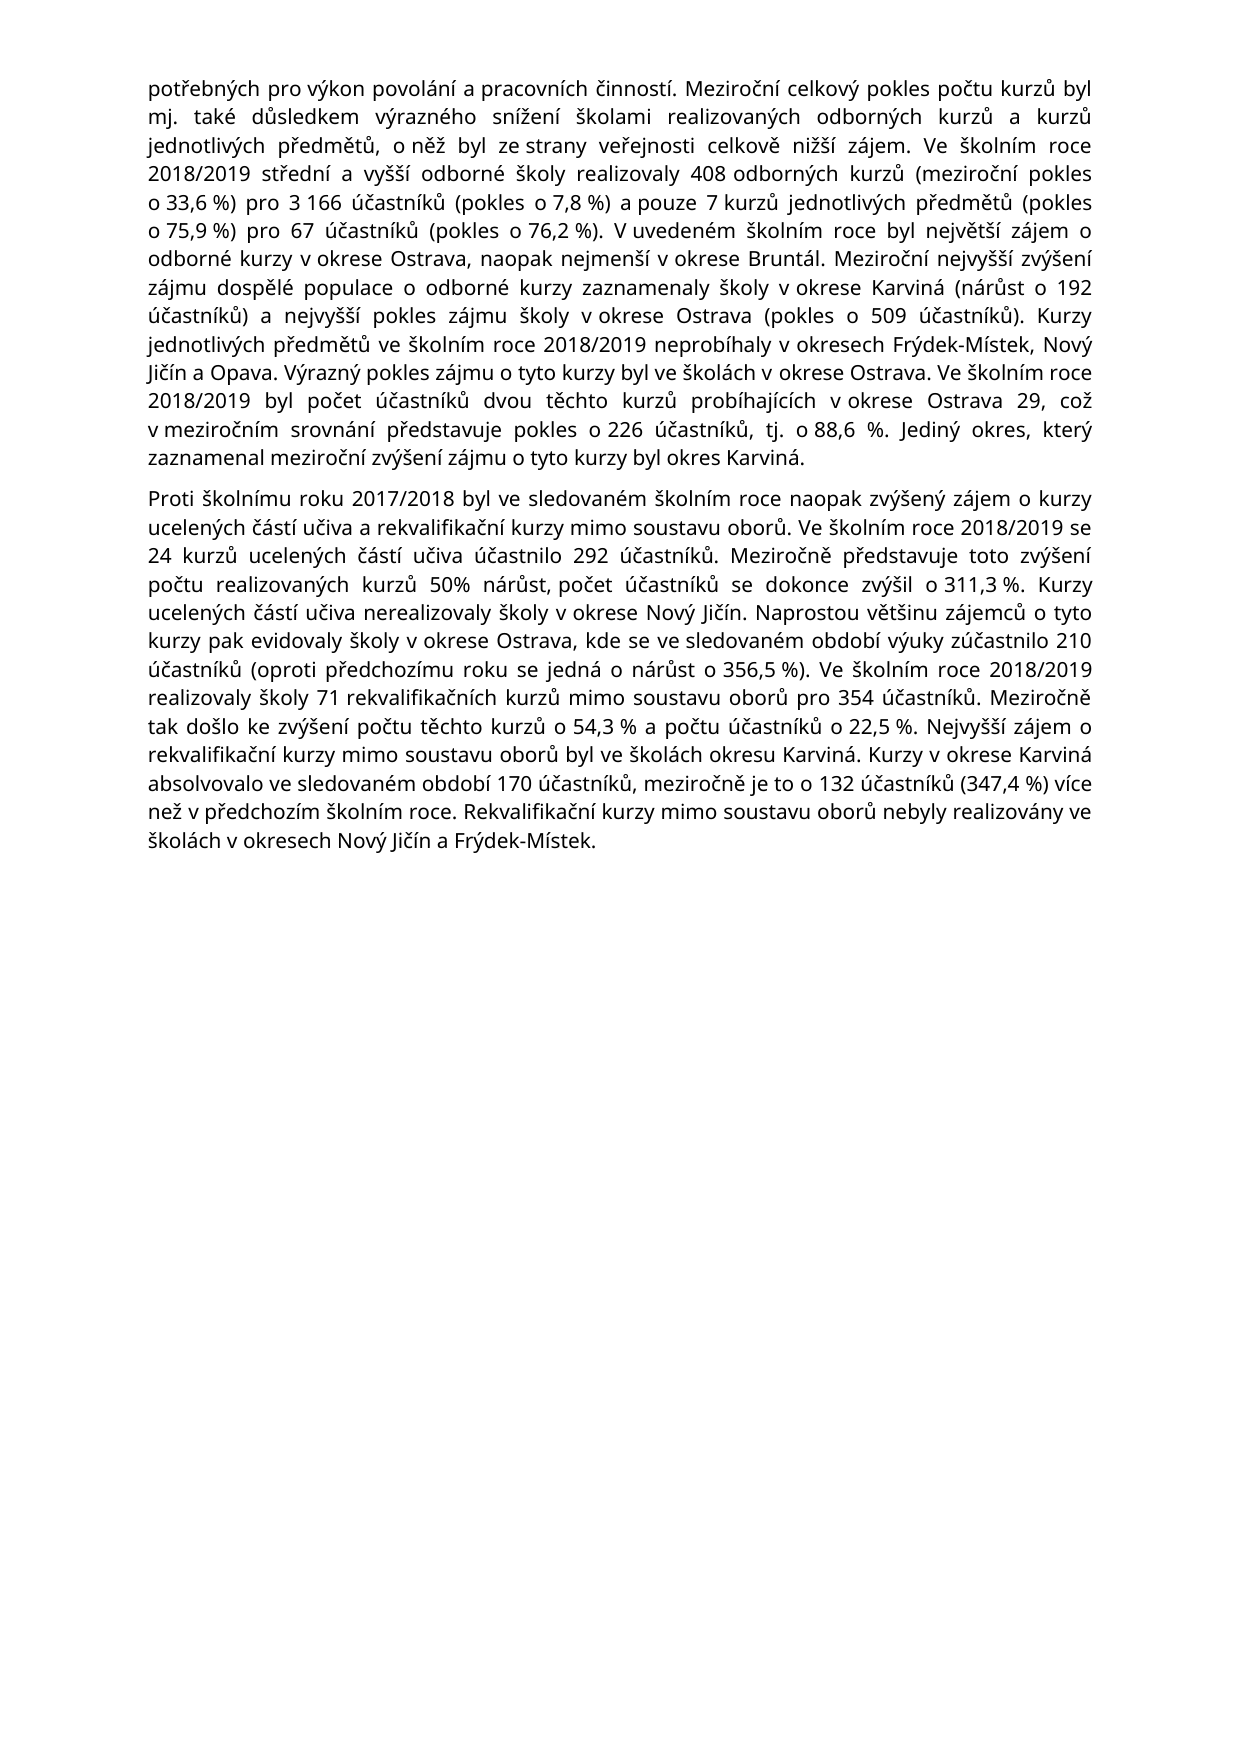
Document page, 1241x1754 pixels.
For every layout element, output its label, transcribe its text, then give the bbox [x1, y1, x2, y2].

text Proti školnímu roku 2017/2018 byl ve sledovaném školním roce naopak zvýšený zájem o kurzy ucelených částí učiva a rekvalifikační kurzy mimo soustavu oborů. Ve školním roce 2018/2019 se 24 kurzů ucelených částí učiva účastnilo 292 účastníků. Meziročně představuje toto zvýšení počtu realizovaných kurzů 50% nárůst, počet účastníků se dokonce zvýšil o 311,3 %. Kurzy ucelených částí učiva nerealizovaly školy v okrese Nový Jičín. Naprostou většinu zájemců o tyto kurzy pak evidovaly školy v okrese Ostrava, kde se ve sledovaném období výuky zúčastnilo 210 účastníků (oproti předchozímu roku se jedná o nárůst o 356,5 %). Ve školním roce 2018/2019 realizovaly školy 71 rekvalifikačních kurzů mimo soustavu oborů pro 354 účastníků. Meziročně tak došlo ke zvýšení počtu těchto kurzů o 54,3 % a počtu účastníků o 22,5 %. Nejvyšší zájem o rekvalifikační kurzy mimo soustavu oborů byl ve školách okresu Karviná. Kurzy v okrese Karviná absolvovalo ve sledovaném období 170 účastníků, meziročně je to o 132 účastníků (347,4 %) více než v předchozím školním roce. Rekvalifikační kurzy mimo soustavu oborů nebyly realizovány ve školách v okresech Nový Jičín a Frýdek-Místek. [148, 484, 1092, 854]
text potřebných pro výkon povolání a pracovních činností. Meziroční celkový pokles počtu kurzů byl mj. také důsledkem výrazného snížení školami realizovaných odborných kurzů a kurzů jednotlivých předmětů, o něž byl ze strany veřejnosti celkově nižší zájem. Ve školním roce 2018/2019 střední a vyšší odborné školy realizovaly 408 odborných kurzů (meziroční pokles o 33,6 %) pro 3 166 účastníků (pokles o 7,8 %) a pouze 7 kurzů jednotlivých předmětů (pokles o 75,9 %) pro 67 účastníků (pokles o 76,2 %). V uvedeném školním roce byl největší zájem o odborné kurzy v okrese Ostrava, naopak nejmenší v okrese Bruntál. Meziroční nejvyšší zvýšení zájmu dospělé populace o odborné kurzy zaznamenaly školy v okrese Karviná (nárůst o 192 účastníků) a nejvyšší pokles zájmu školy v okrese Ostrava (pokles o 509 účastníků). Kurzy jednotlivých předmětů ve školním roce 2018/2019 neprobíhaly v okresech Frýdek-Místek, Nový Jičín a Opava. Výrazný pokles zájmu o tyto kurzy byl ve školách v okrese Ostrava. Ve školním roce 2018/2019 byl počet účastníků dvou těchto kurzů probíhajících v okrese Ostrava 29, což v meziročním srovnání představuje pokles o 226 účastníků, tj. o 88,6 %. Jediný okres, který zaznamenal meziroční zvýšení zájmu o tyto kurzy byl okres Karviná. [148, 74, 1092, 472]
